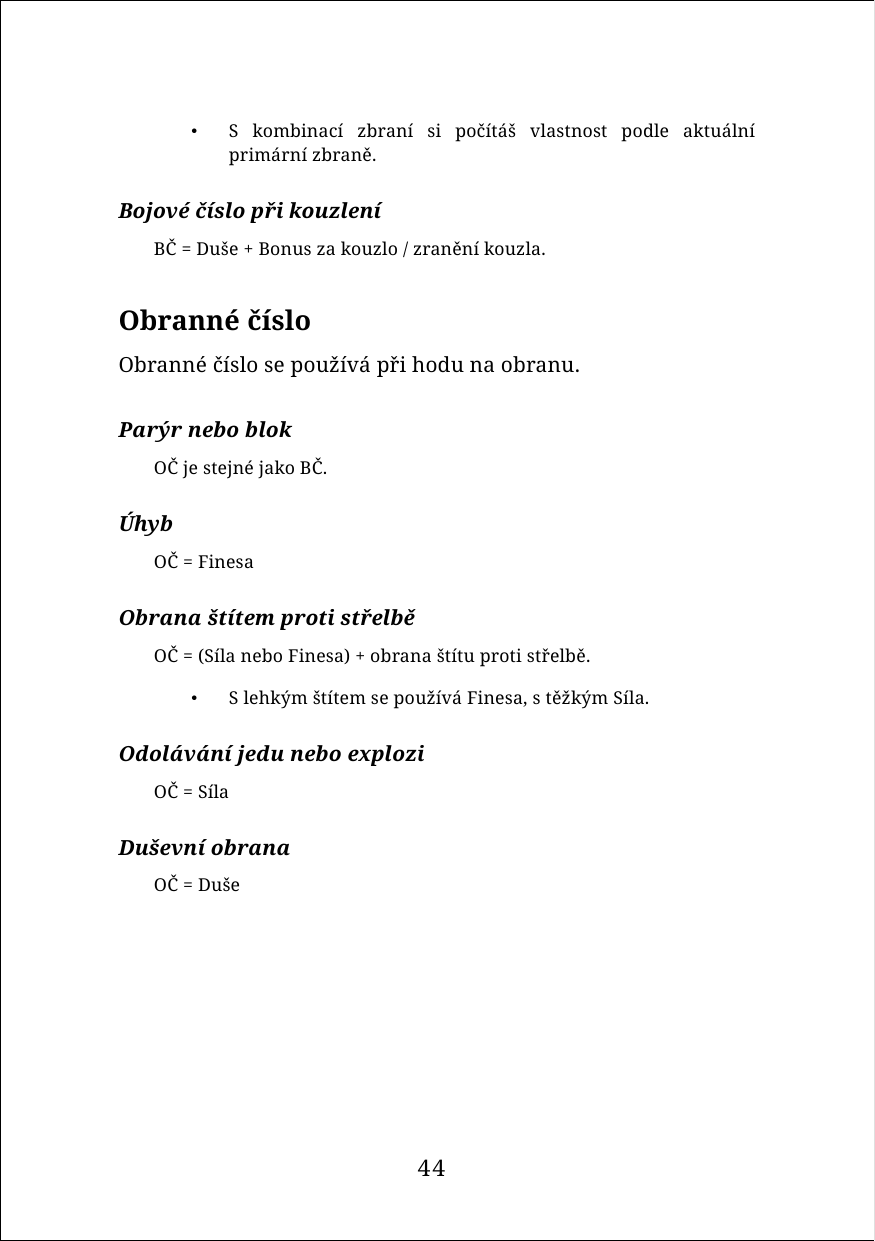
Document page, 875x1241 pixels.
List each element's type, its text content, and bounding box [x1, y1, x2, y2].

subtitle Obrana štítem proti střelbě [118, 603, 756, 632]
list S lehkým štítem se používá Finesa, s těžkým Síla. [191, 685, 756, 709]
list S kombinací zbraní si počítáš vlastnost podle aktuální primární zbraně. [191, 118, 756, 167]
subtitle Parýr nebo blok [118, 415, 756, 444]
subtitle Obranné číslo [118, 302, 756, 339]
subtitle Odolávání jedu nebo explozi [118, 739, 756, 767]
subtitle Duševní obrana [118, 833, 756, 861]
list BČ = Duše + Bonus za kouzlo / zranění kouzla. [154, 236, 756, 260]
list OČ = Síla [154, 779, 756, 803]
list OČ = (Síla nebo Finesa) + obrana štítu proti střelbě. [154, 643, 756, 667]
list OČ je stejné jako BČ. [154, 456, 756, 480]
list OČ = Duše [154, 873, 756, 897]
list OČ = Finesa [154, 549, 756, 574]
text Obranné číslo se používá při hodu na obranu. [118, 350, 756, 379]
subtitle Úhyb [118, 509, 756, 538]
subtitle Bojové číslo při kouzlení [118, 196, 756, 224]
